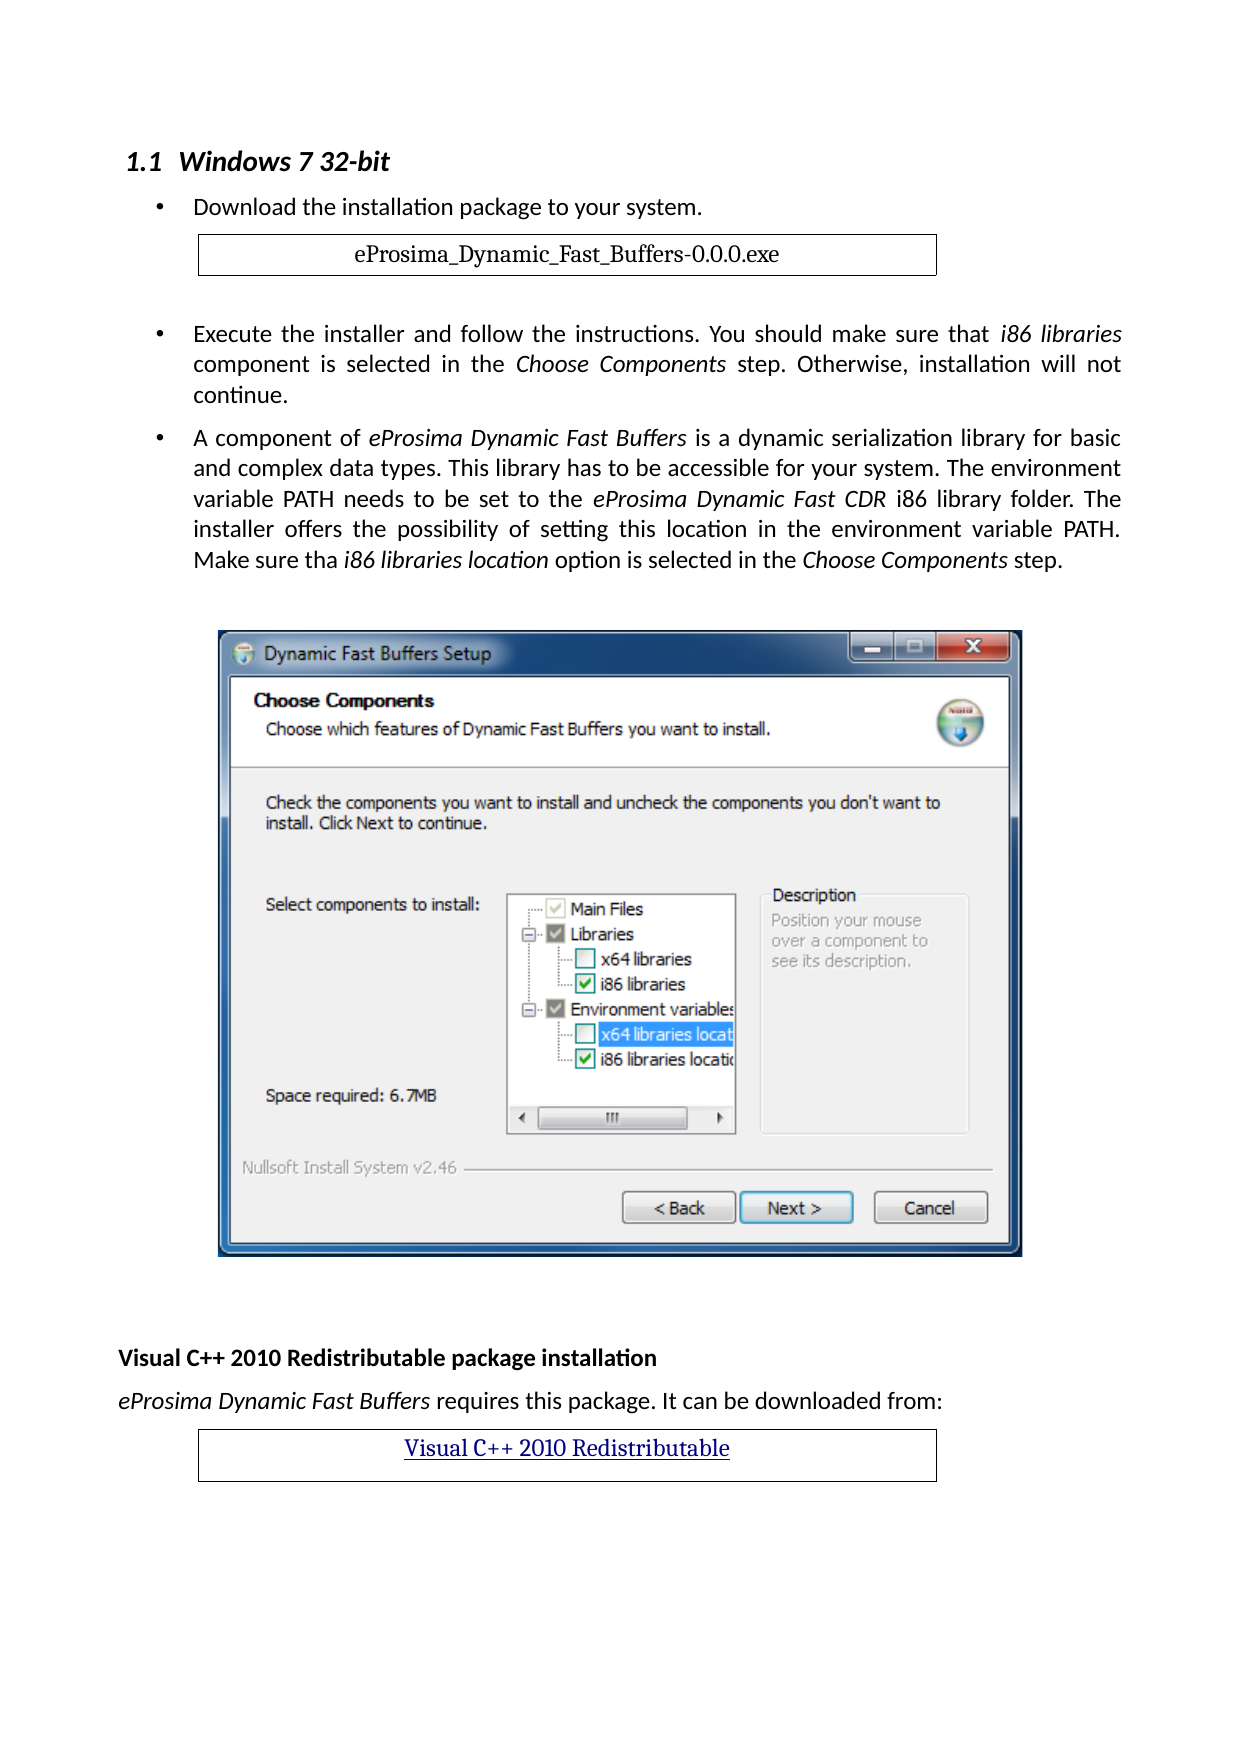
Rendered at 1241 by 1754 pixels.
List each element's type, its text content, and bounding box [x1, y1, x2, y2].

list A component of eProsima Dynamic Fast Buffers is a dynamic serialization library for basic and complex data types. This library has to be accessible for your system. The environment variable PATH needs to be set to the eProsima Dynamic Fast CDR i86 library folder. The installer offers the possibility of setting this location in the environment variable PATH. Make sure tha i86 libraries location option is selected in the Choose Components step. [156, 422, 1122, 574]
list Download the installation package to your system. [156, 191, 1122, 222]
subtitle Windows 7 32-bit [118, 143, 1122, 179]
list Execute the installer and follow the instructions. You should make sure that i86 libraries component is selected in the Choose Components step. Otherwise, installation will not continue. [156, 318, 1122, 409]
picture [217, 630, 1023, 1257]
table_header Visual C++ 2010 Redistributable [199, 1430, 936, 1481]
text Visual C++ 2010 Redistributable package installation [118, 1342, 1122, 1373]
text eProsima Dynamic Fast Buffers requires this package. It can be downloaded from: [118, 1386, 1122, 1416]
table_header eProsima_Dynamic_Fast_Buffers-0.0.0.exe [199, 235, 936, 274]
